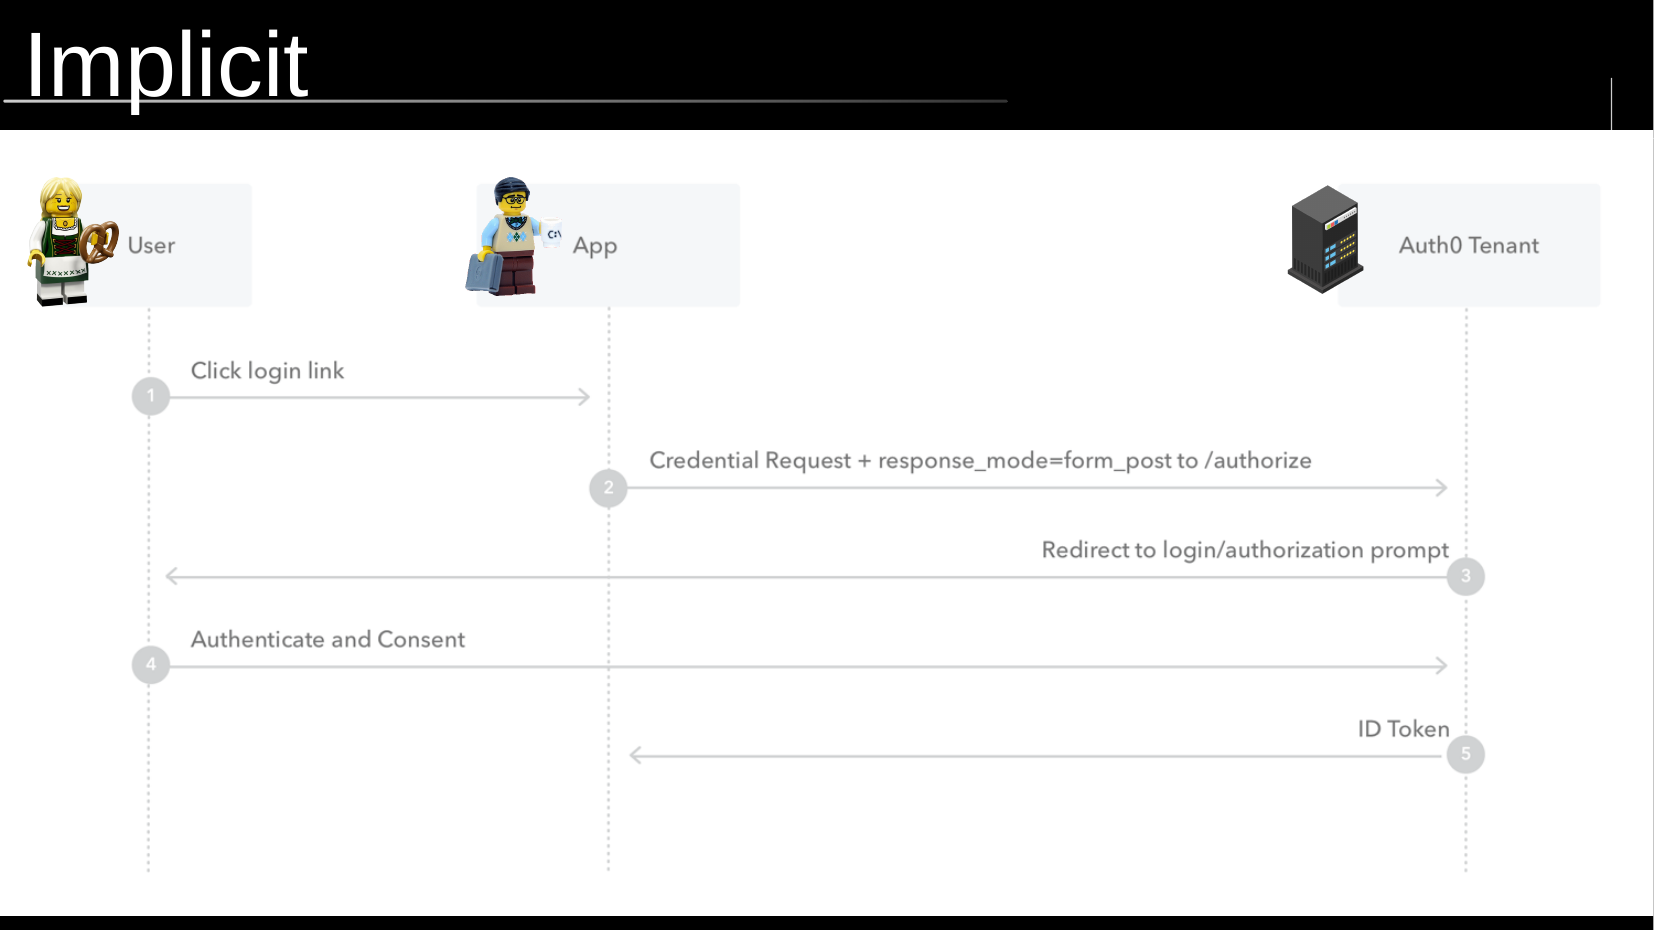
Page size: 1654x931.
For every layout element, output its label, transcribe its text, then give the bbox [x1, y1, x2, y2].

title Implicit [23, 11, 325, 119]
picture [0, 130, 1654, 916]
